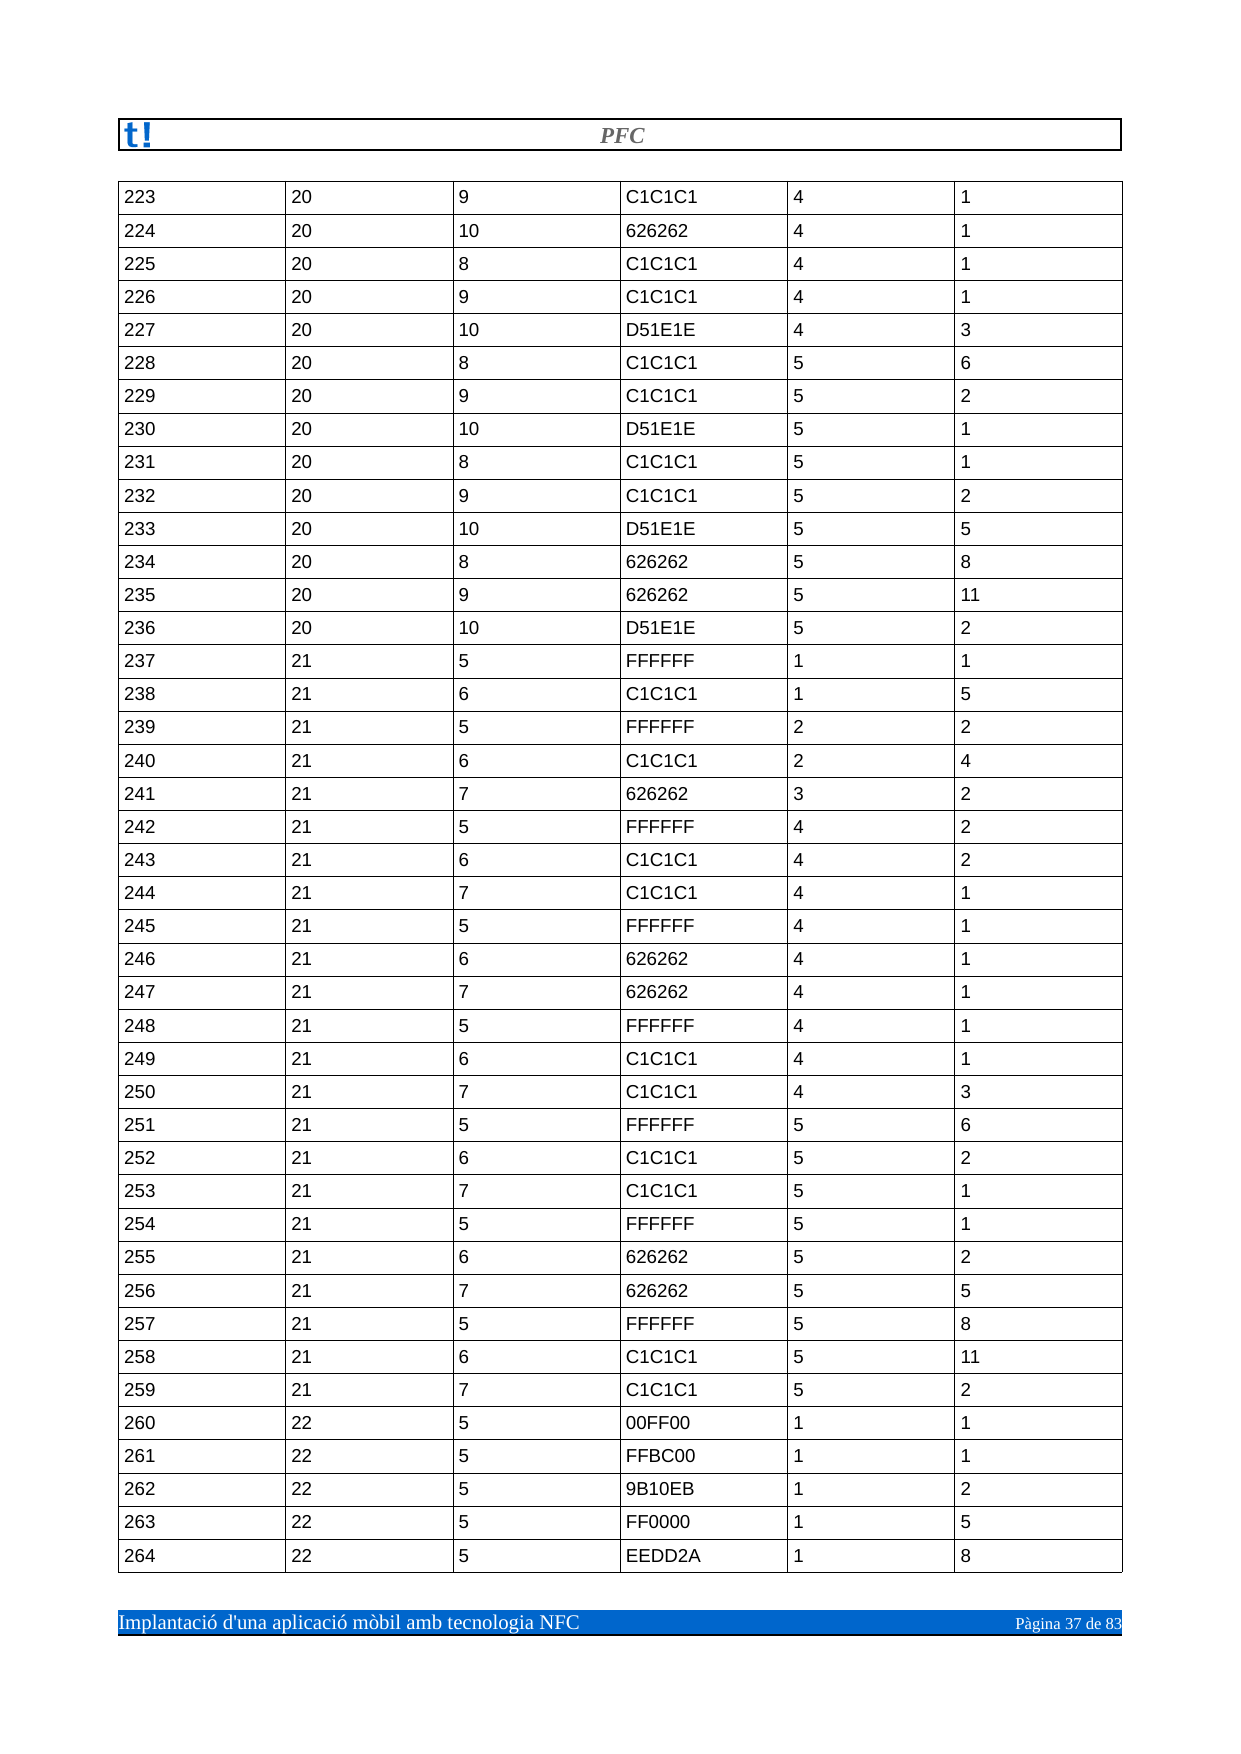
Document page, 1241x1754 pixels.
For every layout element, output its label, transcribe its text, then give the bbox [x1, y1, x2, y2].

table_cell 257 [119, 1308, 285, 1340]
table_cell 626262 [621, 546, 787, 578]
table_cell 21 [286, 645, 453, 677]
table_cell 9 [454, 579, 620, 611]
table_cell 1 [955, 1407, 1122, 1439]
table_cell 5 [788, 1275, 954, 1307]
table_cell 1 [788, 1507, 954, 1539]
table_cell 4 [788, 844, 954, 876]
table_cell 2 [955, 1142, 1122, 1174]
table_cell 5 [788, 513, 954, 545]
table_cell C1C1C1 [621, 480, 787, 512]
table_cell 7 [454, 1076, 620, 1108]
table_cell 21 [286, 910, 453, 942]
table_cell 22 [286, 1440, 453, 1472]
table_cell 22 [286, 1507, 453, 1539]
table_cell 2 [955, 1374, 1122, 1406]
table_cell 1 [955, 910, 1122, 942]
table_cell 9 [454, 480, 620, 512]
table_cell 6 [454, 679, 620, 711]
table_cell 1 [955, 447, 1122, 479]
table_cell D51E1E [621, 513, 787, 545]
table_cell 256 [119, 1275, 285, 1307]
table_cell 248 [119, 1010, 285, 1042]
table_cell 1 [955, 1209, 1122, 1241]
table_cell 21 [286, 1374, 453, 1406]
table_cell 20 [286, 579, 453, 611]
table_cell 6 [454, 1142, 620, 1174]
table_cell 1 [788, 1540, 954, 1572]
table_cell 21 [286, 745, 453, 777]
table_cell 626262 [621, 944, 787, 976]
table_cell 6 [454, 1242, 620, 1274]
table_cell 22 [286, 1407, 453, 1439]
table_cell 1 [788, 679, 954, 711]
table_cell C1C1C1 [621, 1341, 787, 1373]
table_cell 241 [119, 778, 285, 810]
table_cell 8 [454, 347, 620, 379]
table_cell 240 [119, 745, 285, 777]
table_cell C1C1C1 [621, 844, 787, 876]
table_cell 20 [286, 215, 453, 247]
table_cell 20 [286, 347, 453, 379]
table_cell 2 [955, 811, 1122, 843]
table_cell 7 [454, 1275, 620, 1307]
table_cell 21 [286, 712, 453, 744]
table_cell 626262 [621, 579, 787, 611]
table_cell 228 [119, 347, 285, 379]
table_cell 5 [788, 579, 954, 611]
table_cell 20 [286, 380, 453, 412]
table_cell 10 [454, 414, 620, 446]
table_cell 5 [454, 1209, 620, 1241]
table_cell 230 [119, 414, 285, 446]
table_cell FFFFFF [621, 1109, 787, 1141]
table_cell FF0000 [621, 1507, 787, 1539]
table_cell 10 [454, 314, 620, 346]
table_cell 233 [119, 513, 285, 545]
table_cell 2 [955, 1474, 1122, 1506]
table_cell 247 [119, 977, 285, 1009]
table_cell C1C1C1 [621, 347, 787, 379]
table_cell 21 [286, 1076, 453, 1108]
table_cell 7 [454, 877, 620, 909]
table_cell 5 [454, 811, 620, 843]
table_cell 3 [955, 314, 1122, 346]
table_cell C1C1C1 [621, 679, 787, 711]
table_cell 8 [955, 1540, 1122, 1572]
table_cell 5 [788, 414, 954, 446]
table_cell FFFFFF [621, 811, 787, 843]
table_cell 6 [454, 944, 620, 976]
table_cell 8 [454, 546, 620, 578]
table_cell 4 [788, 1043, 954, 1075]
table_cell 237 [119, 645, 285, 677]
table_cell 626262 [621, 977, 787, 1009]
table_cell 20 [286, 281, 453, 313]
table_cell 22 [286, 1474, 453, 1506]
table_cell 1 [788, 645, 954, 677]
table_cell 4 [788, 215, 954, 247]
table_cell C1C1C1 [621, 745, 787, 777]
table_cell 6 [454, 844, 620, 876]
table_cell 2 [955, 380, 1122, 412]
table_cell 21 [286, 1308, 453, 1340]
table_cell 7 [454, 778, 620, 810]
table_cell 5 [788, 1142, 954, 1174]
table_cell 2 [955, 778, 1122, 810]
table_cell 245 [119, 910, 285, 942]
table_cell 4 [788, 314, 954, 346]
table_cell 227 [119, 314, 285, 346]
table_cell 6 [454, 1341, 620, 1373]
table_cell 4 [788, 944, 954, 976]
table_cell 1 [955, 977, 1122, 1009]
table_cell 244 [119, 877, 285, 909]
table_cell 5 [454, 1109, 620, 1141]
table_cell 255 [119, 1242, 285, 1274]
table_cell 5 [955, 513, 1122, 545]
table_cell 11 [955, 579, 1122, 611]
table_cell 10 [454, 215, 620, 247]
table_cell 5 [454, 1474, 620, 1506]
table_cell 5 [454, 1010, 620, 1042]
table_cell 1 [955, 281, 1122, 313]
table_cell 2 [955, 844, 1122, 876]
table_cell 1 [955, 944, 1122, 976]
table_cell 253 [119, 1175, 285, 1207]
table_cell C1C1C1 [621, 877, 787, 909]
table_cell 22 [286, 1540, 453, 1572]
table_cell D51E1E [621, 314, 787, 346]
table_cell 4 [788, 281, 954, 313]
table_cell EEDD2A [621, 1540, 787, 1572]
table_cell 263 [119, 1507, 285, 1539]
table_cell C1C1C1 [621, 281, 787, 313]
table_cell 7 [454, 977, 620, 1009]
table_cell 1 [955, 877, 1122, 909]
table_cell D51E1E [621, 612, 787, 644]
table_cell 5 [454, 910, 620, 942]
table_cell 626262 [621, 778, 787, 810]
table_cell 21 [286, 844, 453, 876]
table_cell 21 [286, 811, 453, 843]
table_cell 6 [955, 347, 1122, 379]
table_cell 5 [788, 612, 954, 644]
table_cell 5 [454, 1540, 620, 1572]
table_cell 238 [119, 679, 285, 711]
table_cell 21 [286, 1275, 453, 1307]
table_cell 21 [286, 1109, 453, 1141]
table_cell 21 [286, 1175, 453, 1207]
table_cell 6 [955, 1109, 1122, 1141]
table_cell 20 [286, 414, 453, 446]
table_cell C1C1C1 [621, 1175, 787, 1207]
table_cell 9B10EB [621, 1474, 787, 1506]
table_cell 21 [286, 679, 453, 711]
table_cell 4 [788, 811, 954, 843]
table_cell 5 [454, 1440, 620, 1472]
table_cell 4 [788, 182, 954, 214]
table_cell 6 [454, 1043, 620, 1075]
table_cell 00FF00 [621, 1407, 787, 1439]
table_cell 258 [119, 1341, 285, 1373]
table_cell 1 [955, 1175, 1122, 1207]
table_cell 232 [119, 480, 285, 512]
table_cell 5 [955, 1275, 1122, 1307]
table_cell 1 [955, 1043, 1122, 1075]
table_cell 5 [454, 645, 620, 677]
table_cell 249 [119, 1043, 285, 1075]
table_cell 2 [788, 712, 954, 744]
table_cell 262 [119, 1474, 285, 1506]
table_cell 5 [788, 480, 954, 512]
table_cell 626262 [621, 215, 787, 247]
table_cell 11 [955, 1341, 1122, 1373]
table_cell 1 [955, 1010, 1122, 1042]
table_cell FFFFFF [621, 712, 787, 744]
table_cell 2 [955, 712, 1122, 744]
table_cell C1C1C1 [621, 248, 787, 280]
table_cell 626262 [621, 1242, 787, 1274]
table_cell 20 [286, 513, 453, 545]
table_cell 21 [286, 1242, 453, 1274]
table_cell 5 [454, 712, 620, 744]
table_cell 226 [119, 281, 285, 313]
table_cell C1C1C1 [621, 447, 787, 479]
table_cell 5 [454, 1308, 620, 1340]
table_cell 5 [788, 380, 954, 412]
table_cell 21 [286, 1043, 453, 1075]
table_cell 254 [119, 1209, 285, 1241]
table_cell 1 [788, 1407, 954, 1439]
table_cell 5 [454, 1407, 620, 1439]
table_cell 1 [955, 248, 1122, 280]
table_cell 21 [286, 977, 453, 1009]
table_cell 4 [788, 877, 954, 909]
table_cell 8 [955, 546, 1122, 578]
table_cell 21 [286, 1142, 453, 1174]
table_cell 21 [286, 877, 453, 909]
table_cell 5 [788, 546, 954, 578]
table_cell 7 [454, 1175, 620, 1207]
table_cell 5 [955, 1507, 1122, 1539]
table_cell 1 [955, 645, 1122, 677]
table_cell C1C1C1 [621, 182, 787, 214]
table_cell 4 [788, 248, 954, 280]
table_cell 9 [454, 281, 620, 313]
table_cell 20 [286, 480, 453, 512]
table_cell 1 [955, 414, 1122, 446]
table_cell 21 [286, 1341, 453, 1373]
table_cell 259 [119, 1374, 285, 1406]
table_cell FFFFFF [621, 1308, 787, 1340]
table_cell FFFFFF [621, 1209, 787, 1241]
table_cell 250 [119, 1076, 285, 1108]
table_cell 5 [788, 1308, 954, 1340]
table_cell 1 [955, 215, 1122, 247]
table_cell 264 [119, 1540, 285, 1572]
table_cell 5 [788, 347, 954, 379]
table_cell 224 [119, 215, 285, 247]
table_cell 10 [454, 612, 620, 644]
table_cell 9 [454, 380, 620, 412]
table_cell 225 [119, 248, 285, 280]
table_cell 235 [119, 579, 285, 611]
picture [123, 121, 151, 148]
table_cell 4 [788, 977, 954, 1009]
table_cell D51E1E [621, 414, 787, 446]
table_cell C1C1C1 [621, 1076, 787, 1108]
table_cell 1 [788, 1440, 954, 1472]
table_cell 1 [788, 1474, 954, 1506]
table_cell 5 [788, 1109, 954, 1141]
table_cell 2 [955, 480, 1122, 512]
table_cell 5 [788, 1341, 954, 1373]
table_cell 21 [286, 778, 453, 810]
table_cell 2 [955, 612, 1122, 644]
table_cell 223 [119, 182, 285, 214]
table_cell 21 [286, 1010, 453, 1042]
table_cell 1 [955, 1440, 1122, 1472]
table_cell C1C1C1 [621, 1142, 787, 1174]
table_cell 252 [119, 1142, 285, 1174]
table_cell 20 [286, 182, 453, 214]
table_cell 8 [955, 1308, 1122, 1340]
table_cell C1C1C1 [621, 380, 787, 412]
table_cell 10 [454, 513, 620, 545]
table_cell 2 [788, 745, 954, 777]
table_cell 251 [119, 1109, 285, 1141]
table_cell 242 [119, 811, 285, 843]
table_cell 243 [119, 844, 285, 876]
table_cell 8 [454, 248, 620, 280]
table_cell C1C1C1 [621, 1043, 787, 1075]
table_cell 5 [788, 447, 954, 479]
table_cell 3 [788, 778, 954, 810]
table_cell 3 [955, 1076, 1122, 1108]
table_cell FFFFFF [621, 1010, 787, 1042]
table_cell 626262 [621, 1275, 787, 1307]
table_cell 4 [788, 910, 954, 942]
table_cell 6 [454, 745, 620, 777]
table_cell 246 [119, 944, 285, 976]
table_cell 5 [788, 1374, 954, 1406]
table_cell 4 [788, 1010, 954, 1042]
table_cell 20 [286, 447, 453, 479]
table_cell 229 [119, 380, 285, 412]
table_cell 5 [788, 1209, 954, 1241]
table_cell 20 [286, 314, 453, 346]
table_cell 231 [119, 447, 285, 479]
table_cell C1C1C1 [621, 1374, 787, 1406]
table_cell FFFFFF [621, 645, 787, 677]
table_cell 236 [119, 612, 285, 644]
table_cell 21 [286, 944, 453, 976]
table_cell 5 [454, 1507, 620, 1539]
table_cell 1 [955, 182, 1122, 214]
table_cell 4 [788, 1076, 954, 1108]
table_cell 20 [286, 546, 453, 578]
table_cell FFFFFF [621, 910, 787, 942]
table_cell 234 [119, 546, 285, 578]
table_cell FFBC00 [621, 1440, 787, 1472]
table_cell 5 [788, 1242, 954, 1274]
table_cell 261 [119, 1440, 285, 1472]
table_cell 2 [955, 1242, 1122, 1274]
table_cell 260 [119, 1407, 285, 1439]
table_cell 5 [955, 679, 1122, 711]
table_cell 20 [286, 248, 453, 280]
table_cell 21 [286, 1209, 453, 1241]
table_cell 9 [454, 182, 620, 214]
table_cell 5 [788, 1175, 954, 1207]
table_cell 7 [454, 1374, 620, 1406]
table_cell 20 [286, 612, 453, 644]
table_cell 8 [454, 447, 620, 479]
table_cell 4 [955, 745, 1122, 777]
table_cell 239 [119, 712, 285, 744]
